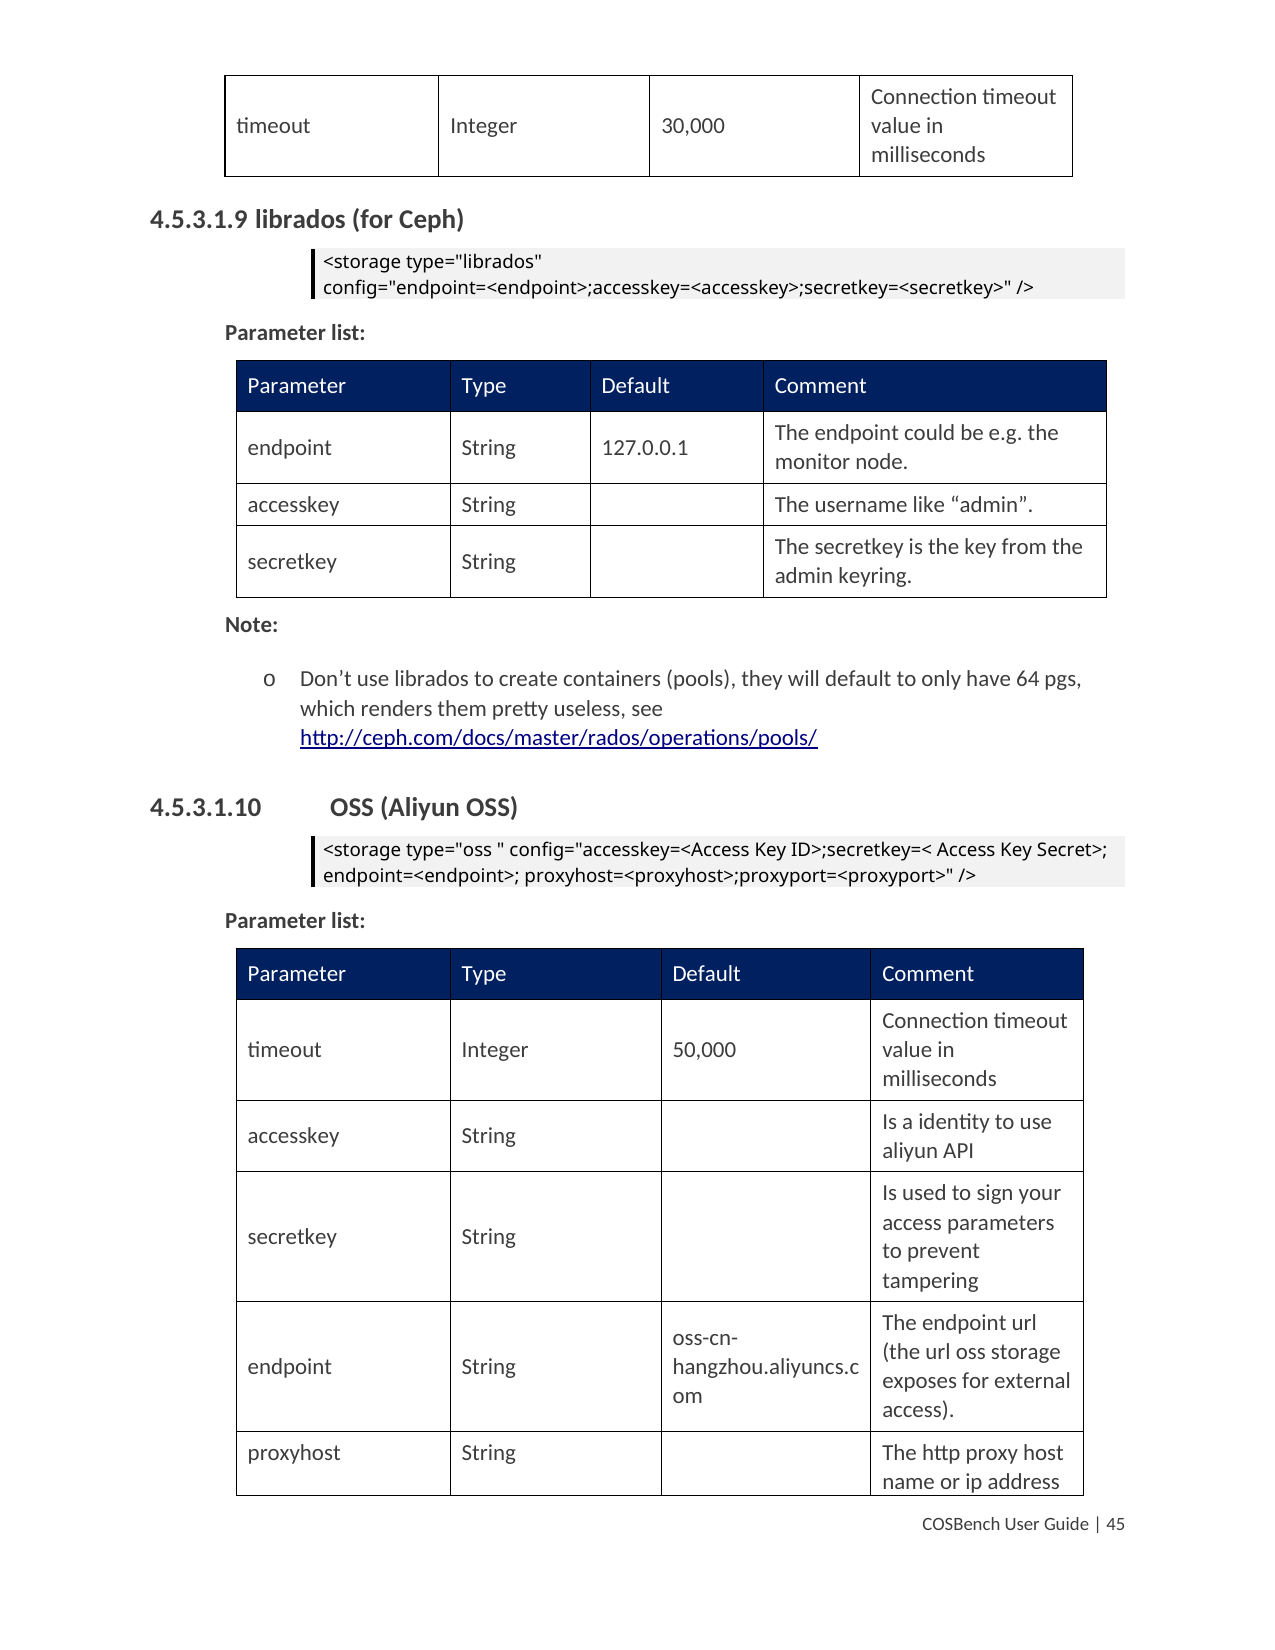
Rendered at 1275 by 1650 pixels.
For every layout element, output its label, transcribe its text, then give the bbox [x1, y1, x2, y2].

table_cell [591, 526, 763, 597]
table_cell Connection timeout value in milliseconds [860, 76, 1072, 176]
table_cell [662, 1101, 870, 1171]
table_cell [662, 1172, 870, 1301]
table_cell proxyhost [237, 1432, 450, 1495]
table_cell Connection timeout value in milliseconds [871, 1000, 1083, 1099]
table_cell String [451, 412, 590, 483]
table_cell Integer [451, 1000, 661, 1099]
text Parameter list: [225, 318, 1125, 346]
text <storage type="oss " config="accesskey=<Access Key ID>;secretkey=< Access Key Secret>; endpoint=<endpoint>; proxyhost=<proxyhost>;proxyport=<proxyport>" /> [315, 836, 1125, 887]
text Note: [225, 610, 1125, 638]
table_header Default [662, 949, 870, 999]
table_cell oss-cn-hangzhou.aliyuncs.com [662, 1302, 870, 1431]
table_cell The endpoint could be e.g. the monitor node. [764, 412, 1106, 483]
table_cell secretkey [237, 526, 450, 597]
table_header Comment [764, 361, 1106, 411]
table_cell The http proxy host name or ip address [871, 1432, 1083, 1495]
table_cell String [451, 1302, 661, 1431]
table_header Default [591, 361, 763, 411]
table_header Type [451, 361, 590, 411]
table_cell Integer [439, 76, 649, 176]
table_cell 50,000 [662, 1000, 870, 1099]
table_cell accesskey [237, 484, 450, 525]
table_cell [591, 484, 763, 525]
table_cell timeout [226, 76, 438, 176]
table_cell String [451, 1101, 661, 1171]
table_header Parameter [237, 949, 450, 999]
table_cell [662, 1432, 870, 1495]
table_cell String [451, 1432, 661, 1495]
table_cell accesskey [237, 1101, 450, 1171]
text <storage type="librados" config="endpoint=<endpoint>;accesskey=<accesskey>;secretkey=<secretkey>" /> [311, 248, 1125, 299]
table_header Comment [871, 949, 1083, 999]
table_cell String [451, 484, 590, 525]
table_cell timeout [237, 1000, 450, 1099]
table_cell The secretkey is the key from the admin keyring. [764, 526, 1106, 597]
table_cell endpoint [237, 1302, 450, 1431]
text Parameter list: [225, 906, 1125, 934]
subtitle OSS (Aliyun OSS) [150, 790, 1125, 823]
table_cell The endpoint url (the url oss storage exposes for external access). [871, 1302, 1083, 1431]
subtitle librados (for Ceph) [150, 202, 1125, 235]
table_cell 30,000 [650, 76, 859, 176]
table_cell The username like “admin”. [764, 484, 1106, 525]
table_header Type [451, 949, 661, 999]
list Don’t use librados to create containers (pools), they will default to only have 64 pgs, which renders them pretty useless, see http://ceph.com/docs/master/rados/operations/pools/ [262, 664, 1125, 751]
table_cell 127.0.0.1 [591, 412, 763, 483]
table_cell secretkey [237, 1172, 450, 1301]
table_cell String [451, 526, 590, 597]
table_cell Is a identity to use aliyun API [871, 1101, 1083, 1171]
table_cell endpoint [237, 412, 450, 483]
table_header Parameter [237, 361, 450, 411]
table_cell Is used to sign your access parameters to prevent tampering [871, 1172, 1083, 1301]
table_cell String [451, 1172, 661, 1301]
